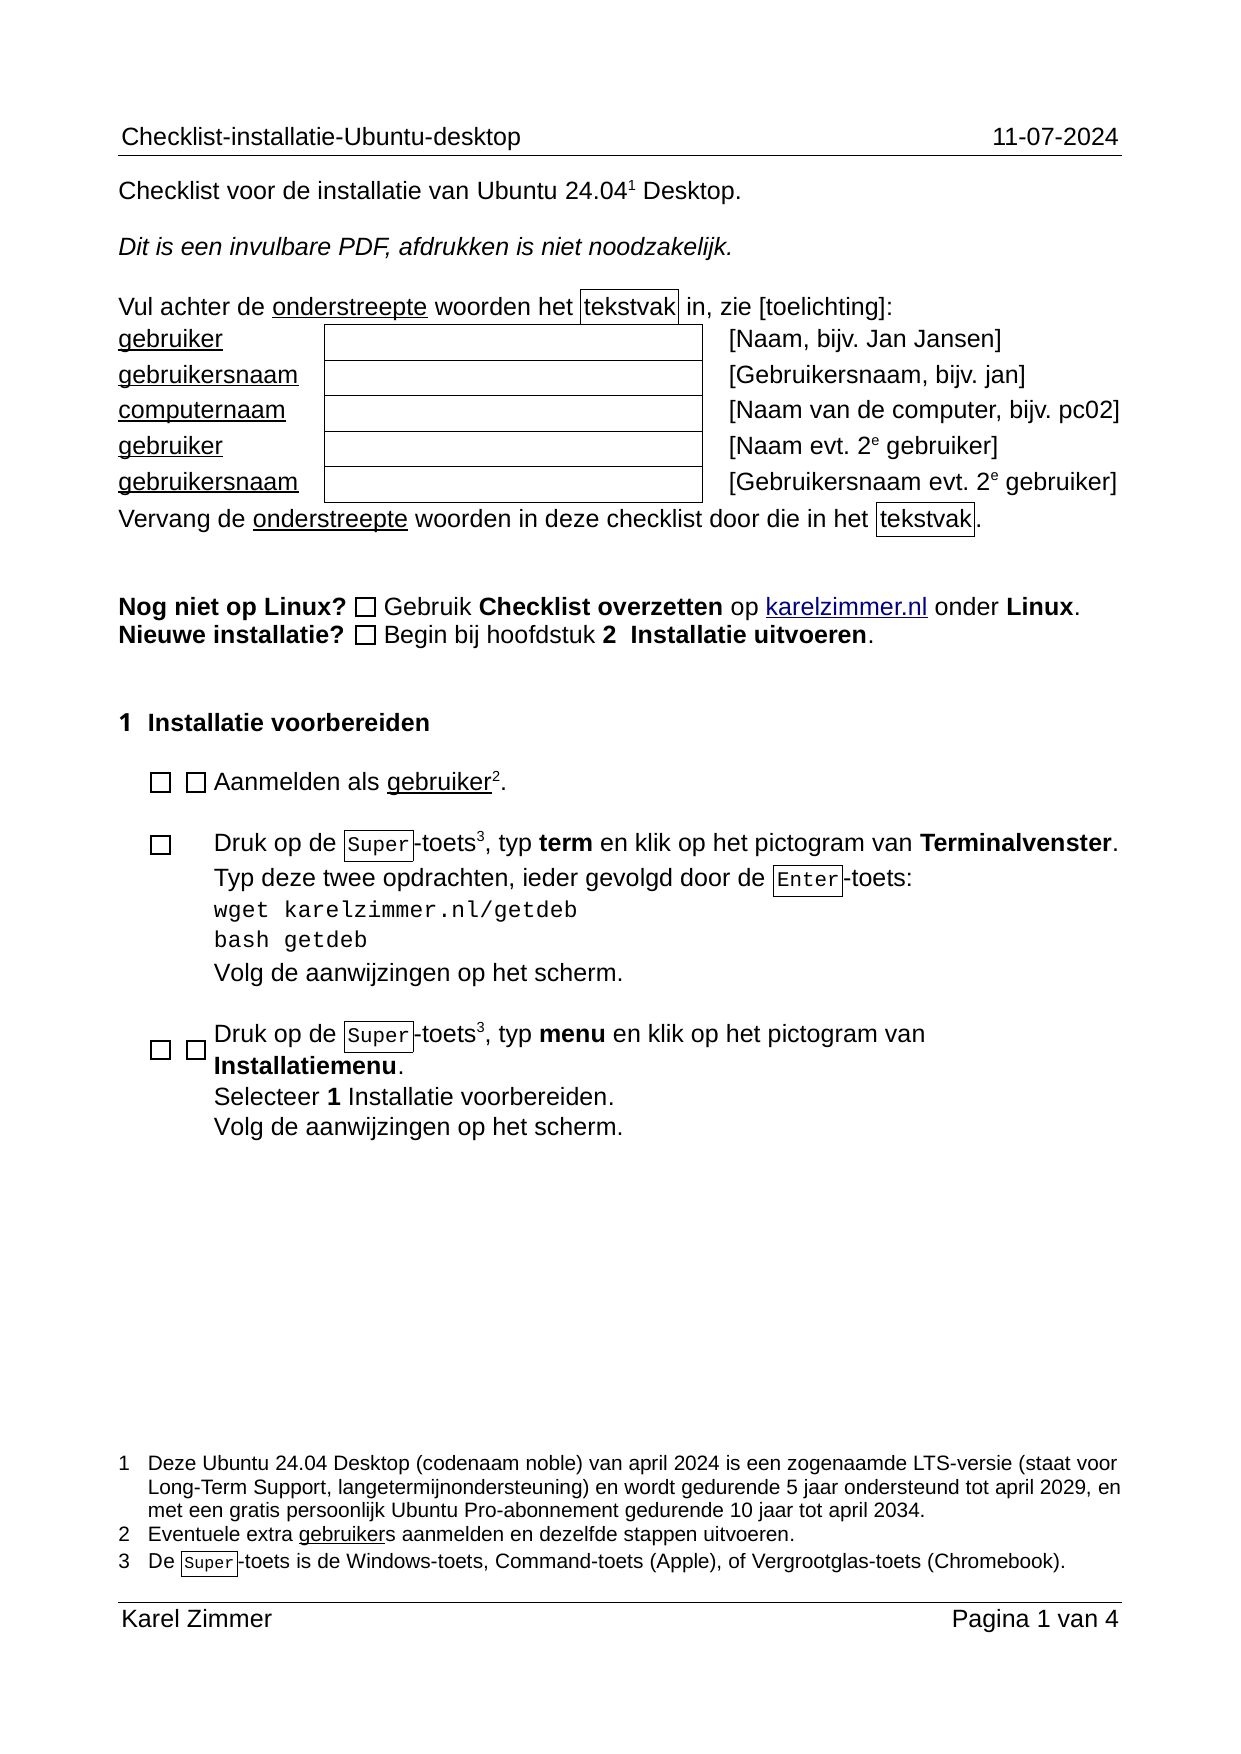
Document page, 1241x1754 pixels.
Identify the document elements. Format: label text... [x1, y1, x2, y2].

text Nog niet op Linux? Gebruik Checklist overzetten op karelzimmer.nl onder Linux. [118, 593, 1122, 621]
text . [975, 502, 1122, 537]
table_cell bash getdeb [213, 928, 1122, 958]
text Deze Ubuntu 24.04 Desktop (codenaam noble) van april 2024 is een zogenaamde LTS-versie (staat voor Long-Term Support, langetermijnondersteuning) en wordt gedurende 5 jaar ondersteund tot april 2029, en met een gratis persoonlijk Ubuntu Pro-abonnement gedurende 10 jaar tot april 2034. [118, 1452, 1122, 1522]
list Installatie voorbereiden [118, 705, 1122, 739]
table_cell [177, 897, 213, 928]
table_cell [118, 863, 142, 897]
table_cell [213, 988, 1122, 1018]
table_cell [142, 928, 177, 958]
text tekstvak [877, 503, 974, 536]
text Vul achter de ONDERSTREEPTE woorden het [118, 289, 580, 324]
table_cell [177, 863, 213, 897]
table_cell Druk op de Super-toets, typ term en klik op het pictogram van Terminalvenster. [213, 828, 1122, 862]
text [Naam, bijv. Jan Jansen] [703, 324, 1122, 360]
text GEBRUIKER [118, 431, 324, 466]
table_cell [213, 798, 1122, 828]
table_cell [177, 1112, 213, 1142]
text GEBRUIKER [118, 324, 324, 360]
table_cell [118, 1019, 142, 1081]
table_cell [142, 988, 177, 1018]
text COMPUTERNAAM [118, 395, 324, 431]
table_cell [118, 1081, 142, 1112]
table_header Aanmelden als gebruiker. [213, 767, 1122, 797]
table_cell [177, 1019, 213, 1081]
table_cell [142, 828, 177, 862]
table_cell [142, 798, 177, 828]
table_cell [177, 988, 213, 1018]
table_cell [118, 958, 142, 988]
table_cell [142, 1112, 177, 1142]
table_cell [118, 928, 142, 958]
table_cell [177, 958, 213, 988]
table_cell Selecteer 1 Installatie voorbereiden. [213, 1081, 1122, 1112]
text gebruikersnaam [118, 360, 324, 395]
table_cell [142, 897, 177, 928]
table_cell Volg de aanwijzingen op het scherm. [213, 1112, 1122, 1142]
table_cell [118, 897, 142, 928]
table_cell [177, 1081, 213, 1112]
text [Naam van de computer, bijv. pc02] [703, 395, 1122, 431]
text [Gebruikersnaam, bijv. jan] [703, 360, 1122, 395]
table_cell [177, 828, 213, 862]
table_cell [118, 988, 142, 1018]
table_cell [118, 828, 142, 862]
text [Gebruikersnaam evt. 2e gebruiker] [703, 466, 1122, 502]
table_cell wget karelzimmer.nl/getdeb [213, 897, 1122, 928]
table_cell Druk op de Super-toets3, typ menu en klik op het pictogram van Installatiemenu. [213, 1019, 1122, 1081]
text Nieuwe installatie? Begin bij hoofdstuk 2 Installatie uitvoeren. [118, 621, 1122, 649]
text GEBRUIKERSNaaM [118, 466, 324, 502]
table_cell [177, 798, 213, 828]
table_cell [118, 1112, 142, 1142]
table_cell [142, 958, 177, 988]
table_cell [142, 1019, 177, 1081]
text in, zie [toelichting]: [679, 289, 1122, 324]
table_cell Typ deze twee opdrachten, ieder gevolgd door de Enter-toets: [213, 863, 1122, 897]
text Dit is een invulbare PDF, afdrukken is niet noodzakelijk. [118, 233, 1122, 261]
table_cell [142, 1081, 177, 1112]
table_cell [118, 798, 142, 828]
text Checklist voor de installatie van Ubuntu 24.04 Desktop. [118, 177, 1122, 205]
table_header [118, 767, 142, 797]
text Vervang de ONDERSTREEPTE woorden in deze checklist door die in het [118, 502, 876, 537]
table_cell [177, 928, 213, 958]
text tekstvak [581, 290, 678, 324]
text [Naam evt. 2e gebruiker] [703, 431, 1122, 466]
table_header [177, 767, 213, 797]
table_cell [142, 863, 177, 897]
table_cell Volg de aanwijzingen op het scherm. [213, 958, 1122, 988]
table_header [142, 767, 177, 797]
